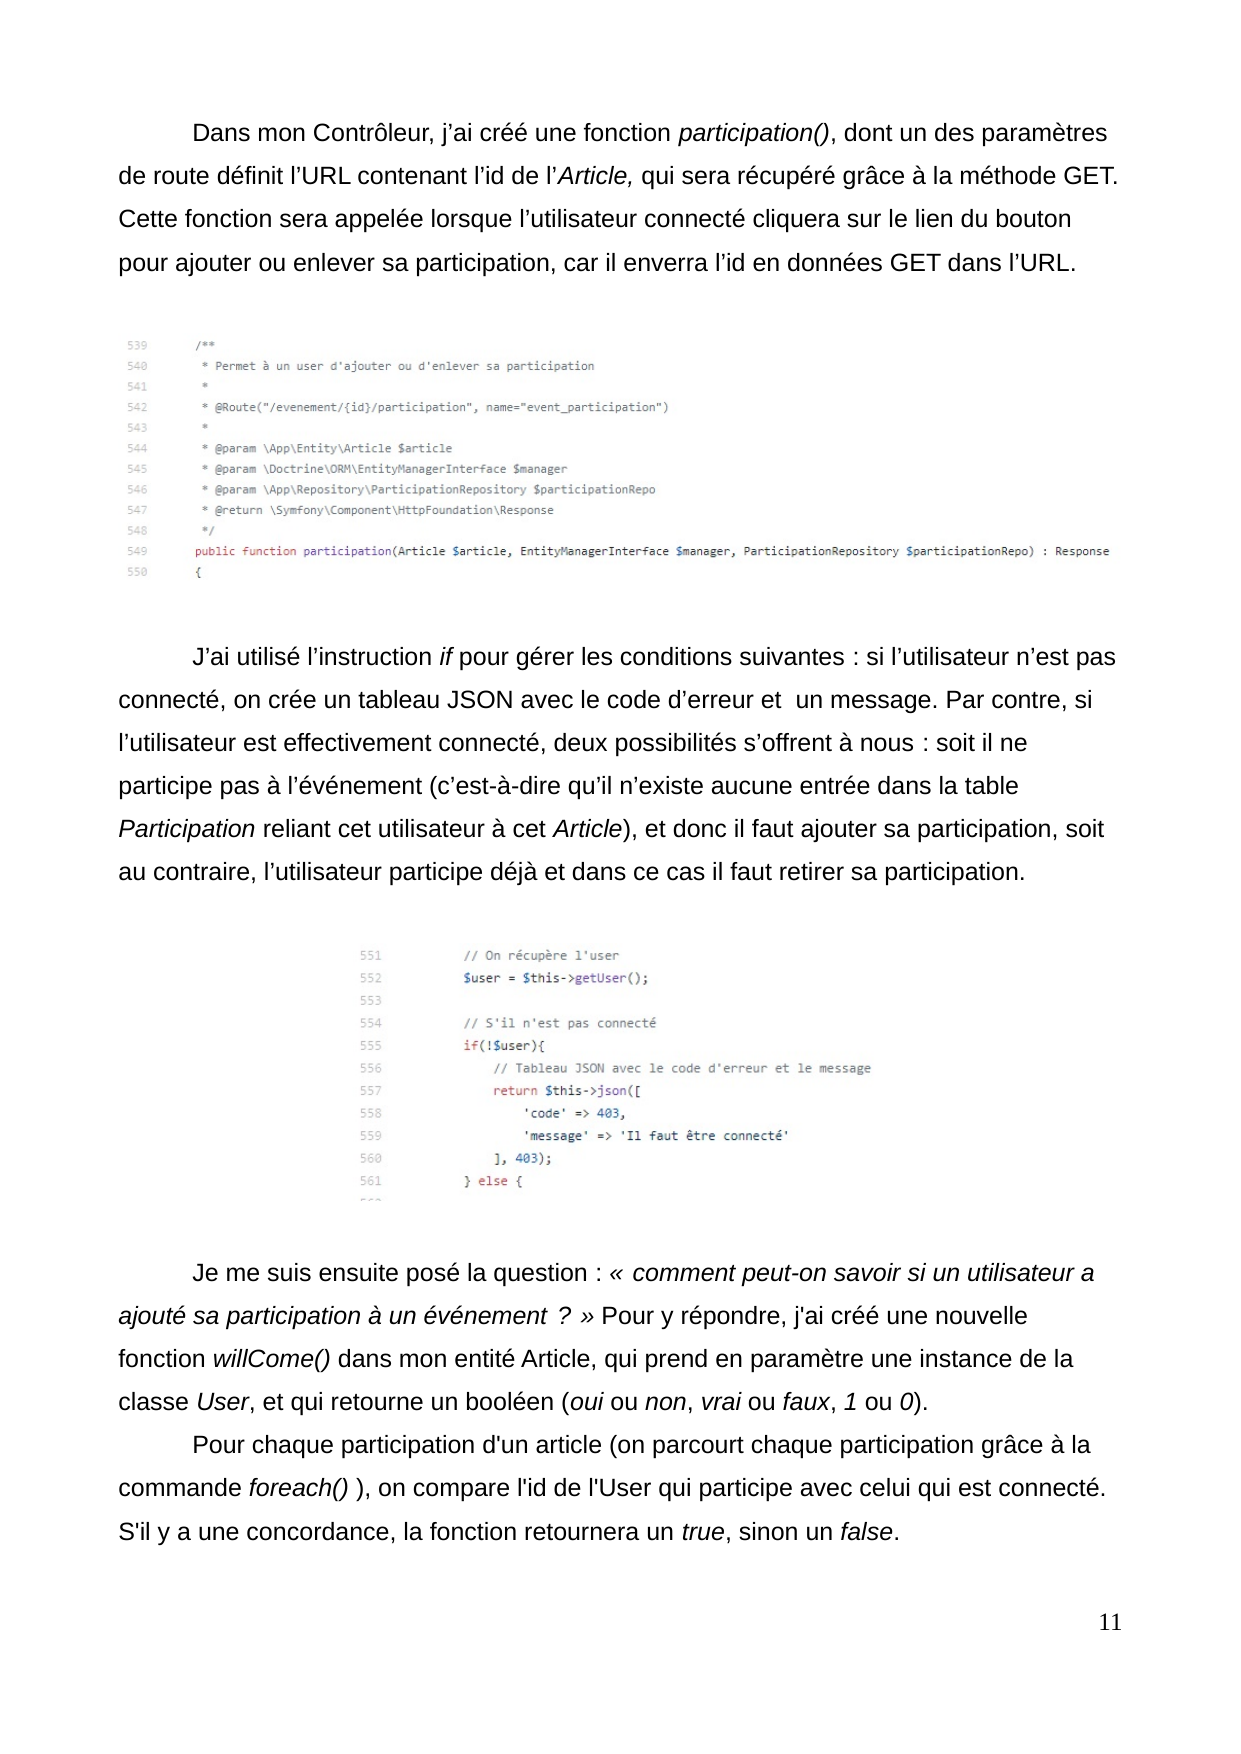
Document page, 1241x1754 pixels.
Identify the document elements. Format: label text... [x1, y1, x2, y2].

picture [118, 333, 1123, 584]
text Dans mon Contrôleur, j’ai créé une fonction participation(), dont un des paramètres de route définit l’URL contenant l’id de l’Article, qui sera récupéré grâce à la méthode GET. Cette fonction sera appelée lorsque l’utilisateur connecté cliquera sur le lien du bouton pour ajouter ou enlever sa participation, car il enverra l’id en données GET dans l’URL. [118, 118, 1122, 276]
text J’ai utilisé l’instruction if pour gérer les conditions suivantes : si l’utilisateur n’est pas connecté, on crée un tableau JSON avec le code d’erreur et un message. Par contre, si l’utilisateur est effectivement connecté, deux possibilités s’offrent à nous : soit il ne participe pas à l’événement (c’est-à-dire qu’il n’existe aucune entrée dans la table Participation reliant cet utilisateur à cet Article), et donc il faut ajouter sa participation, soit au contraire, l’utilisateur participe déjà et dans ce cas il faut retirer sa participation. [118, 641, 1122, 886]
picture [352, 943, 888, 1201]
text Pour chaque participation d'un article (on parcourt chaque participation grâce à la commande foreach() ), on compare l'id de l'User qui participe avec celui qui est connecté. S'il y a une concordance, la fonction retournera un true, sinon un false. [118, 1430, 1122, 1545]
text Je me suis ensuite posé la question : « comment peut-on savoir si un utilisateur a ajouté sa participation à un événement ? » Pour y répondre, j'ai créé une nouvelle fonction willCome() dans mon entité Article, qui prend en paramètre une instance de la classe User, et qui retourne un booléen (oui ou non, vrai ou faux, 1 ou 0). [118, 1258, 1122, 1416]
